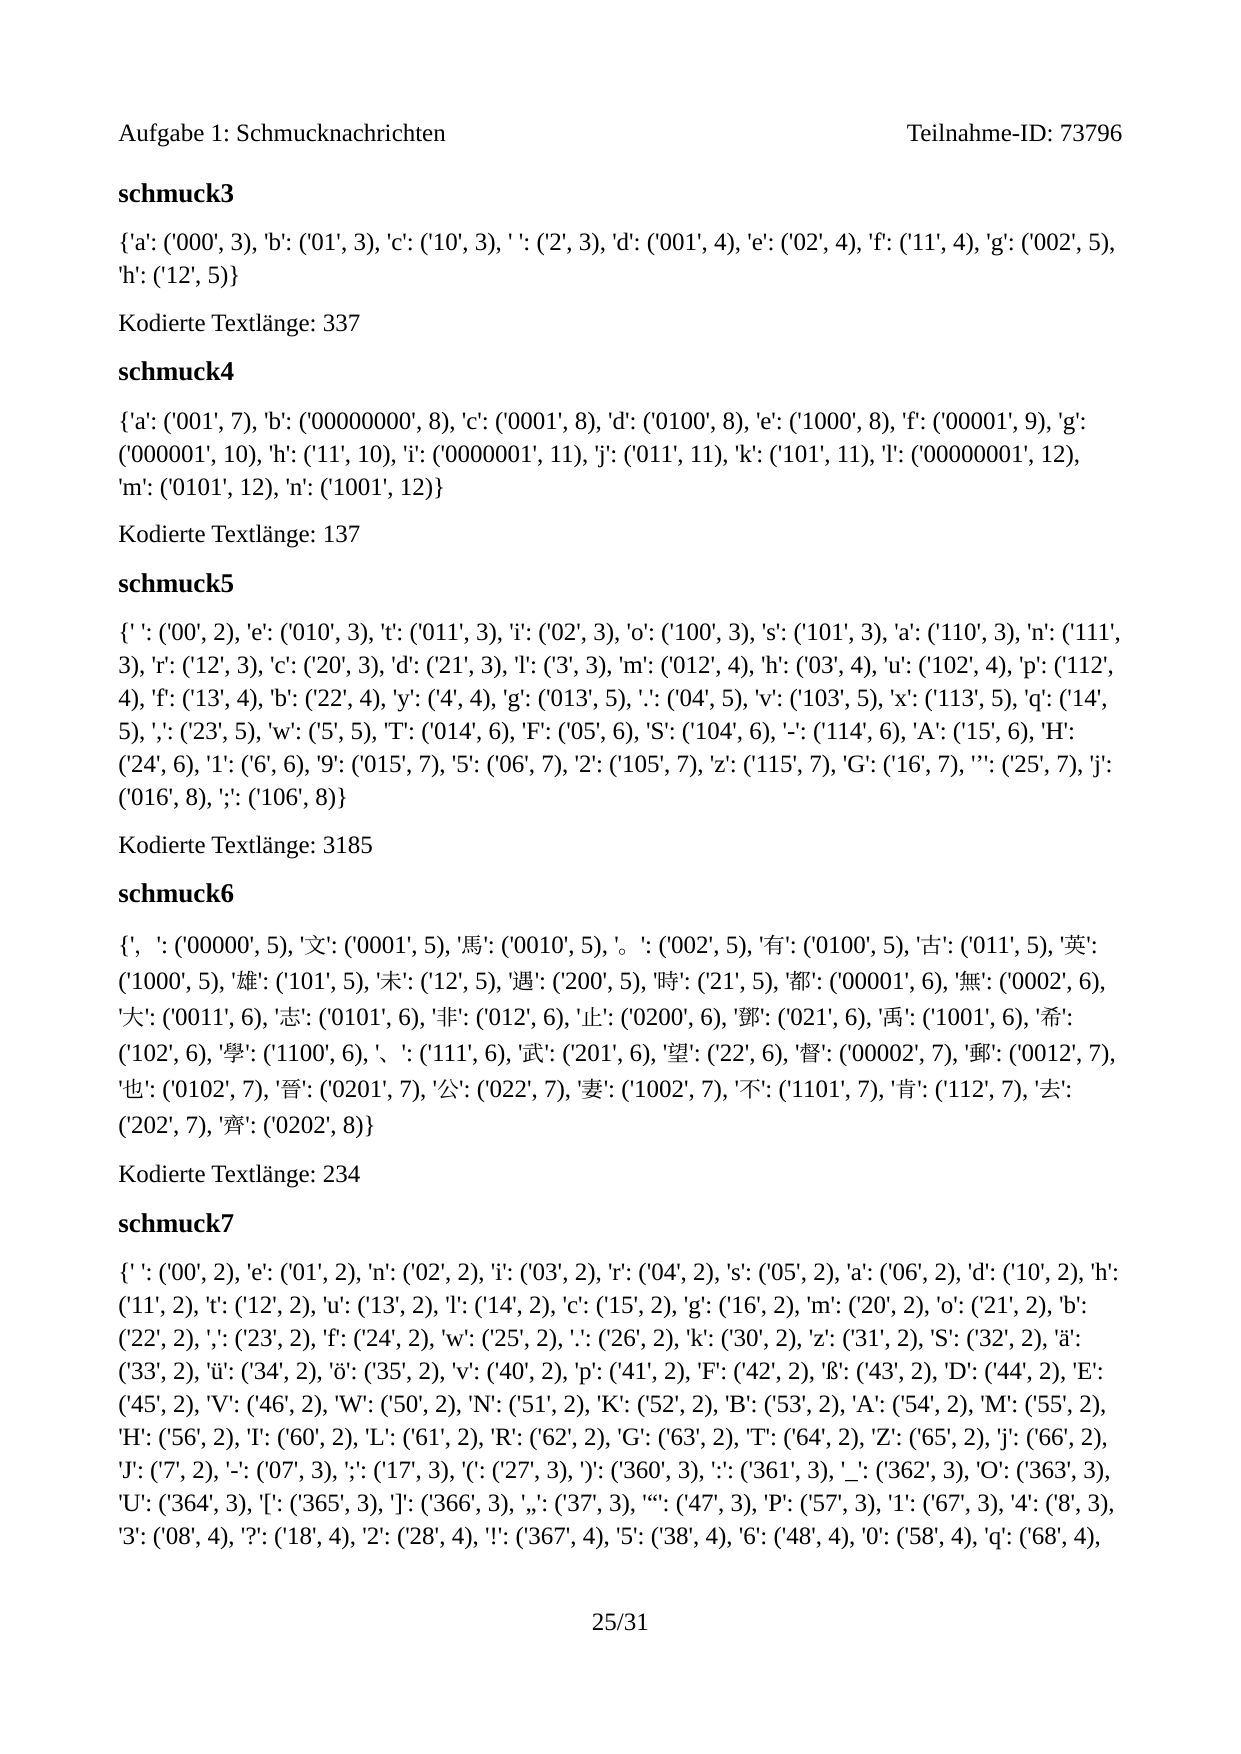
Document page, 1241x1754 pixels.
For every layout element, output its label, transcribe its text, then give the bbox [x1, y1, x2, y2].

text Kodierte Textlänge: 337 [118, 308, 1122, 337]
text Kodierte Textlänge: 137 [118, 519, 1122, 548]
text {'a': ('001', 7), 'b': ('00000000', 8), 'c': ('0001', 8), 'd': ('0100', 8), 'e': ('1000', 8), 'f': ('00001', 9), 'g': ('000001', 10), 'h': ('11', 10), 'i': ('0000001', 11), 'j': ('011', 11), 'k': ('101', 11), 'l': ('00000001', 12), 'm': ('0101', 12), 'n': ('1001', 12)} [118, 406, 1122, 501]
text schmuck4 [118, 355, 1122, 387]
text schmuck6 [118, 878, 1122, 909]
text {'，': ('00000', 5), '文': ('0001', 5), '馬': ('0010', 5), '。': ('002', 5), '有': ('0100', 5), '古': ('011', 5), '英': ('1000', 5), '雄': ('101', 5), '未': ('12', 5), '遇': ('200', 5), '時': ('21', 5), '都': ('00001', 6), '無': ('0002', 6), '大': ('0011', 6), '志': ('0101', 6), '非': ('012', 6), '止': ('0200', 6), '鄧': ('021', 6), '禹': ('1001', 6), '希': ('102', 6), '學': ('1100', 6), '、': ('111', 6), '武': ('201', 6), '望': ('22', 6), '督': ('00002', 7), '郵': ('0012', 7), '也': ('0102', 7), '晉': ('0201', 7), '公': ('022', 7), '妻': ('1002', 7), '不': ('1101', 7), '肯': ('112', 7), '去': ('202', 7), '齊': ('0202', 8)} [118, 928, 1122, 1140]
text schmuck7 [118, 1207, 1122, 1238]
text schmuck3 [118, 177, 1122, 208]
text {' ': ('00', 2), 'e': ('010', 3), 't': ('011', 3), 'i': ('02', 3), 'o': ('100', 3), 's': ('101', 3), 'a': ('110', 3), 'n': ('111', 3), 'r': ('12', 3), 'c': ('20', 3), 'd': ('21', 3), 'l': ('3', 3), 'm': ('012', 4), 'h': ('03', 4), 'u': ('102', 4), 'p': ('112', 4), 'f': ('13', 4), 'b': ('22', 4), 'y': ('4', 4), 'g': ('013', 5), '.': ('04', 5), 'v': ('103', 5), 'x': ('113', 5), 'q': ('14', 5), ',': ('23', 5), 'w': ('5', 5), 'T': ('014', 6), 'F': ('05', 6), 'S': ('104', 6), '-': ('114', 6), 'A': ('15', 6), 'H': ('24', 6), '1': ('6', 6), '9': ('015', 7), '5': ('06', 7), '2': ('105', 7), 'z': ('115', 7), 'G': ('16', 7), '’': ('25', 7), 'j': ('016', 8), ';': ('106', 8)} [118, 617, 1122, 811]
text Kodierte Textlänge: 3185 [118, 830, 1122, 859]
text Kodierte Textlänge: 234 [118, 1159, 1122, 1188]
text {' ': ('00', 2), 'e': ('01', 2), 'n': ('02', 2), 'i': ('03', 2), 'r': ('04', 2), 's': ('05', 2), 'a': ('06', 2), 'd': ('10', 2), 'h': ('11', 2), 't': ('12', 2), 'u': ('13', 2), 'l': ('14', 2), 'c': ('15', 2), 'g': ('16', 2), 'm': ('20', 2), 'o': ('21', 2), 'b': ('22', 2), ',': ('23', 2), 'f': ('24', 2), 'w': ('25', 2), '.': ('26', 2), 'k': ('30', 2), 'z': ('31', 2), 'S': ('32', 2), 'ä': ('33', 2), 'ü': ('34', 2), 'ö': ('35', 2), 'v': ('40', 2), 'p': ('41', 2), 'F': ('42', 2), 'ß': ('43', 2), 'D': ('44', 2), 'E': ('45', 2), 'V': ('46', 2), 'W': ('50', 2), 'N': ('51', 2), 'K': ('52', 2), 'B': ('53', 2), 'A': ('54', 2), 'M': ('55', 2), 'H': ('56', 2), 'I': ('60', 2), 'L': ('61', 2), 'R': ('62', 2), 'G': ('63', 2), 'T': ('64', 2), 'Z': ('65', 2), 'j': ('66', 2), 'J': ('7', 2), '-': ('07', 3), ';': ('17', 3), '(': ('27', 3), ')': ('360', 3), ':': ('361', 3), '_': ('362', 3), 'O': ('363', 3), 'U': ('364', 3), '[': ('365', 3), ']': ('366', 3), '„': ('37', 3), '“': ('47', 3), 'P': ('57', 3), '1': ('67', 3), '4': ('8', 3), '3': ('08', 4), '?': ('18', 4), '2': ('28', 4), '!': ('367', 4), '5': ('38', 4), '6': ('48', 4), '0': ('58', 4), 'q': ('68', 4), [118, 1257, 1122, 1550]
text {'a': ('000', 3), 'b': ('01', 3), 'c': ('10', 3), ' ': ('2', 3), 'd': ('001', 4), 'e': ('02', 4), 'f': ('11', 4), 'g': ('002', 5), 'h': ('12', 5)} [118, 227, 1122, 289]
text schmuck5 [118, 567, 1122, 598]
